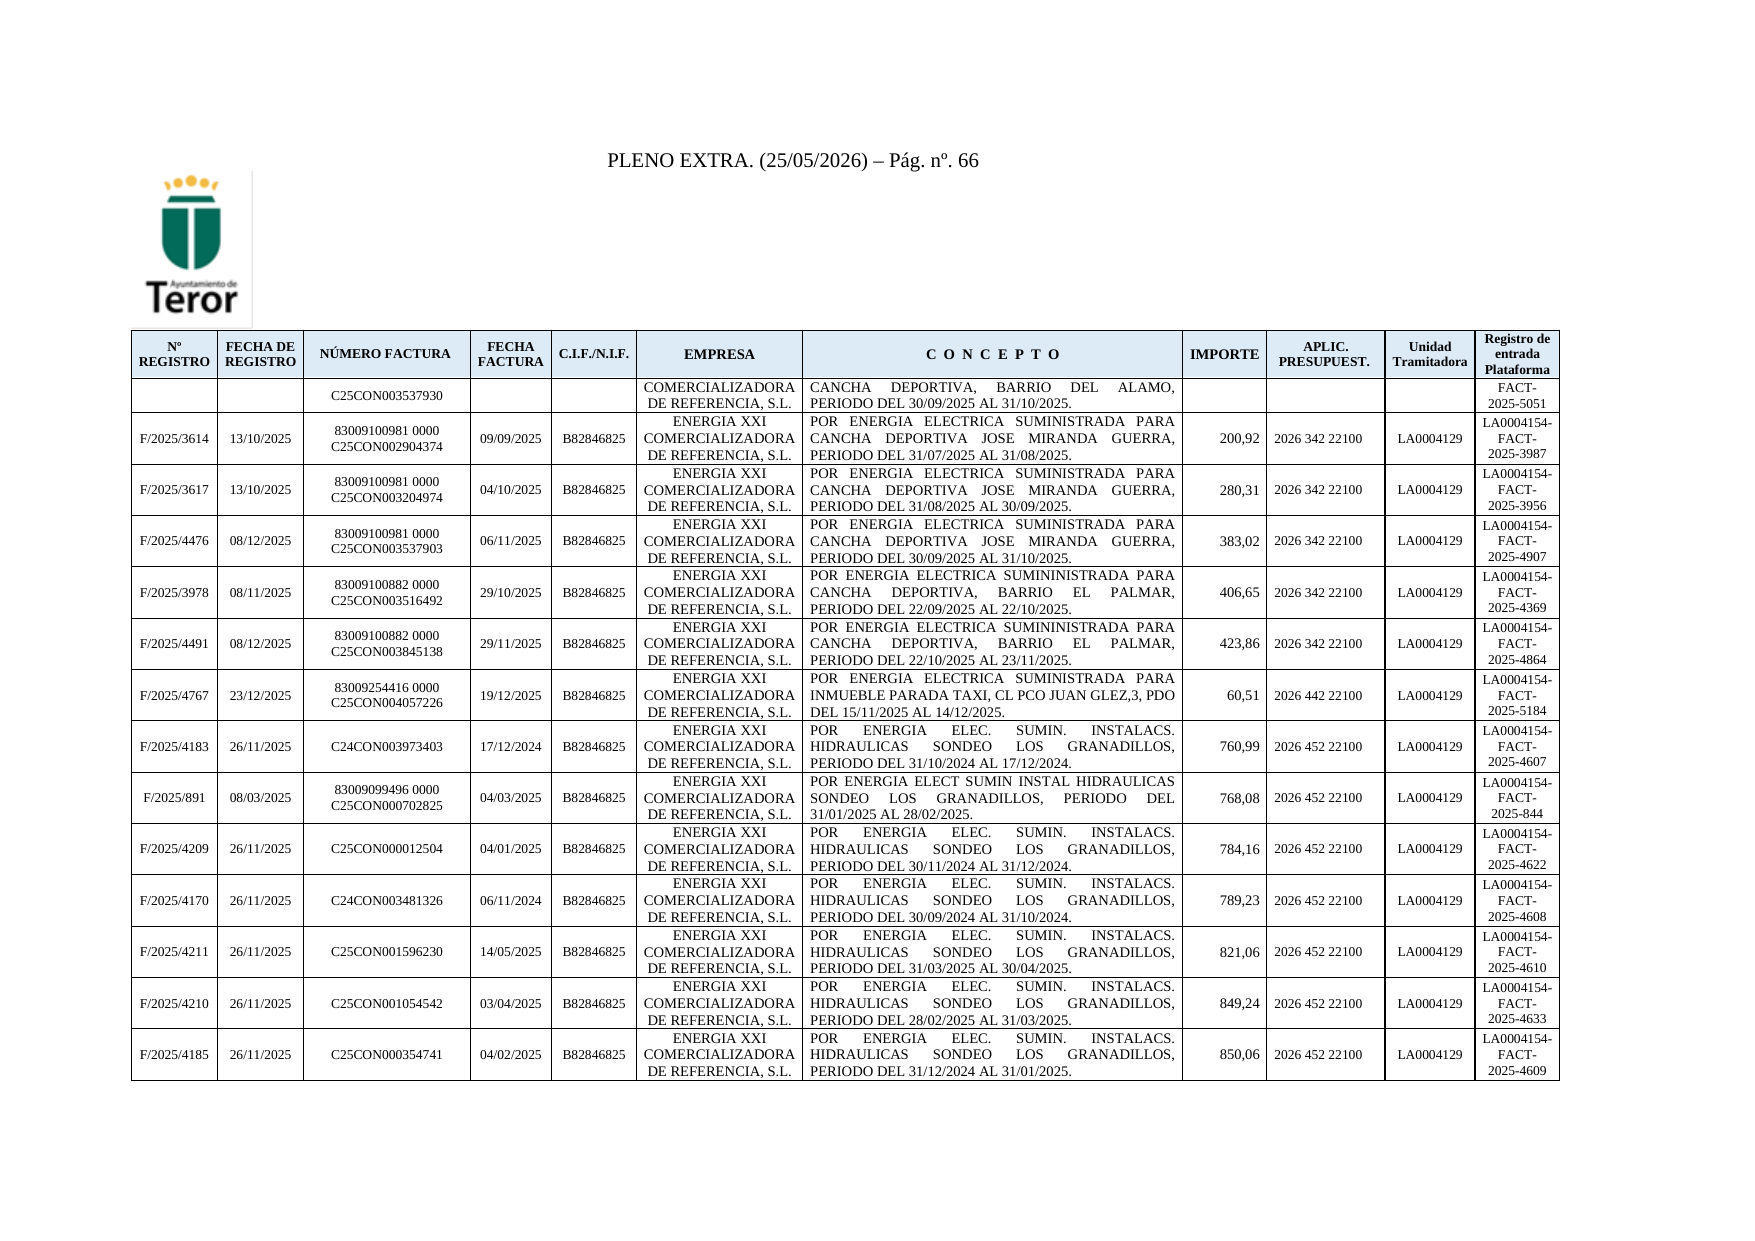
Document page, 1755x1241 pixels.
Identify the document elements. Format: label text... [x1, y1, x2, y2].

table_cell 2026 452 22100 [1267, 721, 1384, 772]
table_cell LA0004154-FACT-2025-4633 [1476, 978, 1559, 1028]
table_cell LA0004154-FACT-2025-4610 [1476, 927, 1559, 977]
table_header FECHA DE REGISTRO [218, 331, 303, 377]
table_cell [1183, 379, 1266, 412]
table_cell B82846825 [552, 516, 636, 566]
table_cell POR ENERGIA ELEC. SUMIN. INSTALACS. HIDRAULICAS SONDEO LOS GRANADILLOS, PERIODO DEL 30/09/2024 AL 31/10/2024. [803, 875, 1182, 926]
table_cell F/2025/4210 [132, 978, 217, 1028]
table_cell LA0004154-FACT-2025-4607 [1476, 721, 1559, 772]
table_cell LA0004154-FACT-2025-4864 [1476, 619, 1559, 669]
table_cell ENERGIA XXI COMERCIALIZADORA DE REFERENCIA, S.L. [637, 619, 802, 669]
table_cell 83009100981 0000 C25CON003537903 [304, 516, 470, 566]
table_cell F/2025/4209 [132, 824, 217, 874]
table_cell POR ENERGIA ELECTRICA SUMININISTRADA PARA CANCHA DEPORTIVA, BARRIO EL PALMAR, PERIODO DEL 22/09/2025 AL 22/10/2025. [803, 567, 1182, 617]
table_cell 406,65 [1183, 567, 1266, 617]
table_cell 850,06 [1183, 1029, 1266, 1080]
table_cell LA0004129 [1386, 773, 1474, 823]
table_cell C25CON001596230 [304, 927, 470, 977]
table_cell F/2025/3617 [132, 465, 217, 515]
table_cell LA0004129 [1386, 465, 1474, 515]
table_cell LA0004154-FACT-2025-3987 [1476, 413, 1559, 463]
table_cell ENERGIA XXI COMERCIALIZADORA DE REFERENCIA, S.L. [637, 413, 802, 463]
table_cell POR ENERGIA ELEC. SUMIN. INSTALACS. HIDRAULICAS SONDEO LOS GRANADILLOS, PERIODO DEL 31/12/2024 AL 31/01/2025. [803, 1029, 1182, 1080]
table_header IMPORTE [1183, 331, 1266, 377]
table_cell 13/10/2025 [218, 413, 303, 463]
table_cell 821,06 [1183, 927, 1266, 977]
table_cell POR ENERGIA ELECTRICA SUMINISTRADA PARA CANCHA DEPORTIVA JOSE MIRANDA GUERRA, PERIODO DEL 31/07/2025 AL 31/08/2025. [803, 413, 1182, 463]
table_cell 08/12/2025 [218, 516, 303, 566]
table_cell F/2025/3614 [132, 413, 217, 463]
table_header C.I.F./N.I.F. [552, 331, 636, 377]
table_cell 849,24 [1183, 978, 1266, 1028]
table_cell C24CON003973403 [304, 721, 470, 772]
table_cell POR ENERGIA ELEC. SUMIN. INSTALACS. HIDRAULICAS SONDEO LOS GRANADILLOS, PERIODO DEL 30/11/2024 AL 31/12/2024. [803, 824, 1182, 874]
table_cell 2026 442 22100 [1267, 670, 1384, 720]
table_cell 04/02/2025 [471, 1029, 551, 1080]
table_cell 383,02 [1183, 516, 1266, 566]
table_cell 789,23 [1183, 875, 1266, 926]
table_cell COMERCIALIZADORA DE REFERENCIA, S.L. [637, 379, 802, 412]
table_cell LA0004154-FACT-2025-4907 [1476, 516, 1559, 566]
table_cell ENERGIA XXI COMERCIALIZADORA DE REFERENCIA, S.L. [637, 721, 802, 772]
table_cell B82846825 [552, 927, 636, 977]
table_cell LA0004129 [1386, 567, 1474, 617]
table_cell B82846825 [552, 413, 636, 463]
table_cell LA0004129 [1386, 516, 1474, 566]
table_cell 83009100981 0000 C25CON002904374 [304, 413, 470, 463]
table_cell [552, 379, 636, 412]
table_cell 13/10/2025 [218, 465, 303, 515]
table_cell B82846825 [552, 773, 636, 823]
table_cell LA0004129 [1386, 875, 1474, 926]
table_cell ENERGIA XXI COMERCIALIZADORA DE REFERENCIA, S.L. [637, 567, 802, 617]
table_cell 03/04/2025 [471, 978, 551, 1028]
table_cell POR ENERGIA ELECT SUMIN INSTAL HIDRAULICAS SONDEO LOS GRANADILLOS, PERIODO DEL 31/01/2025 AL 28/02/2025. [803, 773, 1182, 823]
table_cell ENERGIA XXI COMERCIALIZADORA DE REFERENCIA, S.L. [637, 516, 802, 566]
table_cell 2026 342 22100 [1267, 567, 1384, 617]
table_cell B82846825 [552, 978, 636, 1028]
table_cell F/2025/891 [132, 773, 217, 823]
table_cell 26/11/2025 [218, 721, 303, 772]
table_header FECHA FACTURA [471, 331, 551, 377]
table_cell B82846825 [552, 824, 636, 874]
table_cell B82846825 [552, 721, 636, 772]
table_cell LA0004129 [1386, 413, 1474, 463]
table_cell 2026 452 22100 [1267, 927, 1384, 977]
table_cell [471, 379, 551, 412]
table_cell FACT-2025-5051 [1476, 379, 1559, 412]
table_header Registro de entrada Plataforma [1476, 331, 1559, 377]
table_cell 2026 452 22100 [1267, 824, 1384, 874]
table_cell [1386, 379, 1474, 412]
table_cell LA0004129 [1386, 619, 1474, 669]
table_cell 19/12/2025 [471, 670, 551, 720]
table_cell C25CON000354741 [304, 1029, 470, 1080]
table_cell [132, 379, 217, 412]
table_cell LA0004154-FACT-2025-844 [1476, 773, 1559, 823]
table_cell [218, 379, 303, 412]
table_header EMPRESA [637, 331, 802, 377]
table_cell 09/09/2025 [471, 413, 551, 463]
table_cell LA0004154-FACT-2025-5184 [1476, 670, 1559, 720]
table_cell B82846825 [552, 875, 636, 926]
table_cell 280,31 [1183, 465, 1266, 515]
table_cell POR ENERGIA ELEC. SUMIN. INSTALACS. HIDRAULICAS SONDEO LOS GRANADILLOS, PERIODO DEL 28/02/2025 AL 31/03/2025. [803, 978, 1182, 1028]
table_cell F/2025/4491 [132, 619, 217, 669]
table_cell F/2025/3978 [132, 567, 217, 617]
table_cell F/2025/4170 [132, 875, 217, 926]
table_cell B82846825 [552, 567, 636, 617]
table_cell B82846825 [552, 670, 636, 720]
table_header APLIC. PRESUPUEST. [1267, 331, 1384, 377]
table_cell 26/11/2025 [218, 927, 303, 977]
table_cell 2026 342 22100 [1267, 413, 1384, 463]
table_cell 784,16 [1183, 824, 1266, 874]
table_cell LA0004154-FACT-2025-4609 [1476, 1029, 1559, 1080]
table_cell LA0004129 [1386, 1029, 1474, 1080]
table_cell ENERGIA XXI COMERCIALIZADORA DE REFERENCIA, S.L. [637, 978, 802, 1028]
table_cell 2026 452 22100 [1267, 978, 1384, 1028]
table_header C O N C E P T O [803, 331, 1182, 377]
table_cell 04/10/2025 [471, 465, 551, 515]
table_cell F/2025/4183 [132, 721, 217, 772]
table_cell F/2025/4476 [132, 516, 217, 566]
table_cell POR ENERGIA ELEC. SUMIN. INSTALACS. HIDRAULICAS SONDEO LOS GRANADILLOS, PERIODO DEL 31/10/2024 AL 17/12/2024. [803, 721, 1182, 772]
table_cell 26/11/2025 [218, 875, 303, 926]
table_cell B82846825 [552, 619, 636, 669]
table_cell POR ENERGIA ELECTRICA SUMININISTRADA PARA CANCHA DEPORTIVA, BARRIO EL PALMAR, PERIODO DEL 22/10/2025 AL 23/11/2025. [803, 619, 1182, 669]
table_cell F/2025/4767 [132, 670, 217, 720]
table_cell LA0004129 [1386, 670, 1474, 720]
table_cell POR ENERGIA ELECTRICA SUMINISTRADA PARA CANCHA DEPORTIVA JOSE MIRANDA GUERRA, PERIODO DEL 30/09/2025 AL 31/10/2025. [803, 516, 1182, 566]
table_cell 26/11/2025 [218, 824, 303, 874]
table_cell LA0004154-FACT-2025-4608 [1476, 875, 1559, 926]
table_header Unidad Tramitadora [1386, 331, 1474, 377]
table_cell 29/10/2025 [471, 567, 551, 617]
table_header Nº REGISTRO [132, 331, 217, 377]
table_cell 760,99 [1183, 721, 1266, 772]
table_cell POR ENERGIA ELEC. SUMIN. INSTALACS. HIDRAULICAS SONDEO LOS GRANADILLOS, PERIODO DEL 31/03/2025 AL 30/04/2025. [803, 927, 1182, 977]
table_cell POR ENERGIA ELECTRICA SUMINISTRADA PARA CANCHA DEPORTIVA JOSE MIRANDA GUERRA, PERIODO DEL 31/08/2025 AL 30/09/2025. [803, 465, 1182, 515]
table_cell LA0004129 [1386, 824, 1474, 874]
table_cell LA0004154-FACT-2025-4622 [1476, 824, 1559, 874]
table_cell C24CON003481326 [304, 875, 470, 926]
table_cell 83009099496 0000 C25CON000702825 [304, 773, 470, 823]
table_cell 26/11/2025 [218, 1029, 303, 1080]
table_cell 83009100981 0000 C25CON003204974 [304, 465, 470, 515]
table_cell ENERGIA XXI COMERCIALIZADORA DE REFERENCIA, S.L. [637, 824, 802, 874]
table_cell 08/12/2025 [218, 619, 303, 669]
table_cell 23/12/2025 [218, 670, 303, 720]
table_cell 2026 342 22100 [1267, 516, 1384, 566]
table_cell C25CON000012504 [304, 824, 470, 874]
table_cell ENERGIA XXI COMERCIALIZADORA DE REFERENCIA, S.L. [637, 670, 802, 720]
table_header NÚMERO FACTURA [304, 331, 470, 377]
table_cell ENERGIA XXI COMERCIALIZADORA DE REFERENCIA, S.L. [637, 875, 802, 926]
table_cell 06/11/2025 [471, 516, 551, 566]
table_cell 200,92 [1183, 413, 1266, 463]
table_cell 2026 452 22100 [1267, 1029, 1384, 1080]
table_cell 04/03/2025 [471, 773, 551, 823]
table_cell 2026 342 22100 [1267, 619, 1384, 669]
table_cell 83009100882 0000 C25CON003516492 [304, 567, 470, 617]
table_cell C25CON003537930 [304, 379, 470, 412]
table_cell CANCHA DEPORTIVA, BARRIO DEL ALAMO, PERIODO DEL 30/09/2025 AL 31/10/2025. [803, 379, 1182, 412]
table_cell B82846825 [552, 1029, 636, 1080]
table_cell 26/11/2025 [218, 978, 303, 1028]
table_cell 83009254416 0000 C25CON004057226 [304, 670, 470, 720]
table_cell 06/11/2024 [471, 875, 551, 926]
table_cell 83009100882 0000 C25CON003845138 [304, 619, 470, 669]
table_cell 768,08 [1183, 773, 1266, 823]
table_cell LA0004154-FACT-2025-3956 [1476, 465, 1559, 515]
table_cell [1267, 379, 1384, 412]
table_cell 60,51 [1183, 670, 1266, 720]
table_cell 04/01/2025 [471, 824, 551, 874]
table_cell POR ENERGIA ELECTRICA SUMINISTRADA PARA INMUEBLE PARADA TAXI, CL PCO JUAN GLEZ,3, PDO DEL 15/11/2025 AL 14/12/2025. [803, 670, 1182, 720]
table_cell 08/03/2025 [218, 773, 303, 823]
table_cell ENERGIA XXI COMERCIALIZADORA DE REFERENCIA, S.L. [637, 773, 802, 823]
table_cell 08/11/2025 [218, 567, 303, 617]
table_cell ENERGIA XXI COMERCIALIZADORA DE REFERENCIA, S.L. [637, 1029, 802, 1080]
table_cell C25CON001054542 [304, 978, 470, 1028]
table_cell 2026 452 22100 [1267, 875, 1384, 926]
table_cell 14/05/2025 [471, 927, 551, 977]
table_cell 17/12/2024 [471, 721, 551, 772]
table_cell ENERGIA XXI COMERCIALIZADORA DE REFERENCIA, S.L. [637, 465, 802, 515]
table_cell 2026 452 22100 [1267, 773, 1384, 823]
table_cell F/2025/4211 [132, 927, 217, 977]
table_cell LA0004129 [1386, 927, 1474, 977]
table_cell ENERGIA XXI COMERCIALIZADORA DE REFERENCIA, S.L. [637, 927, 802, 977]
table_cell F/2025/4185 [132, 1029, 217, 1080]
table_cell LA0004129 [1386, 721, 1474, 772]
table_cell 29/11/2025 [471, 619, 551, 669]
table_cell LA0004129 [1386, 978, 1474, 1028]
table_cell 423,86 [1183, 619, 1266, 669]
table_cell LA0004154-FACT-2025-4369 [1476, 567, 1559, 617]
table_cell B82846825 [552, 465, 636, 515]
table_cell 2026 342 22100 [1267, 465, 1384, 515]
